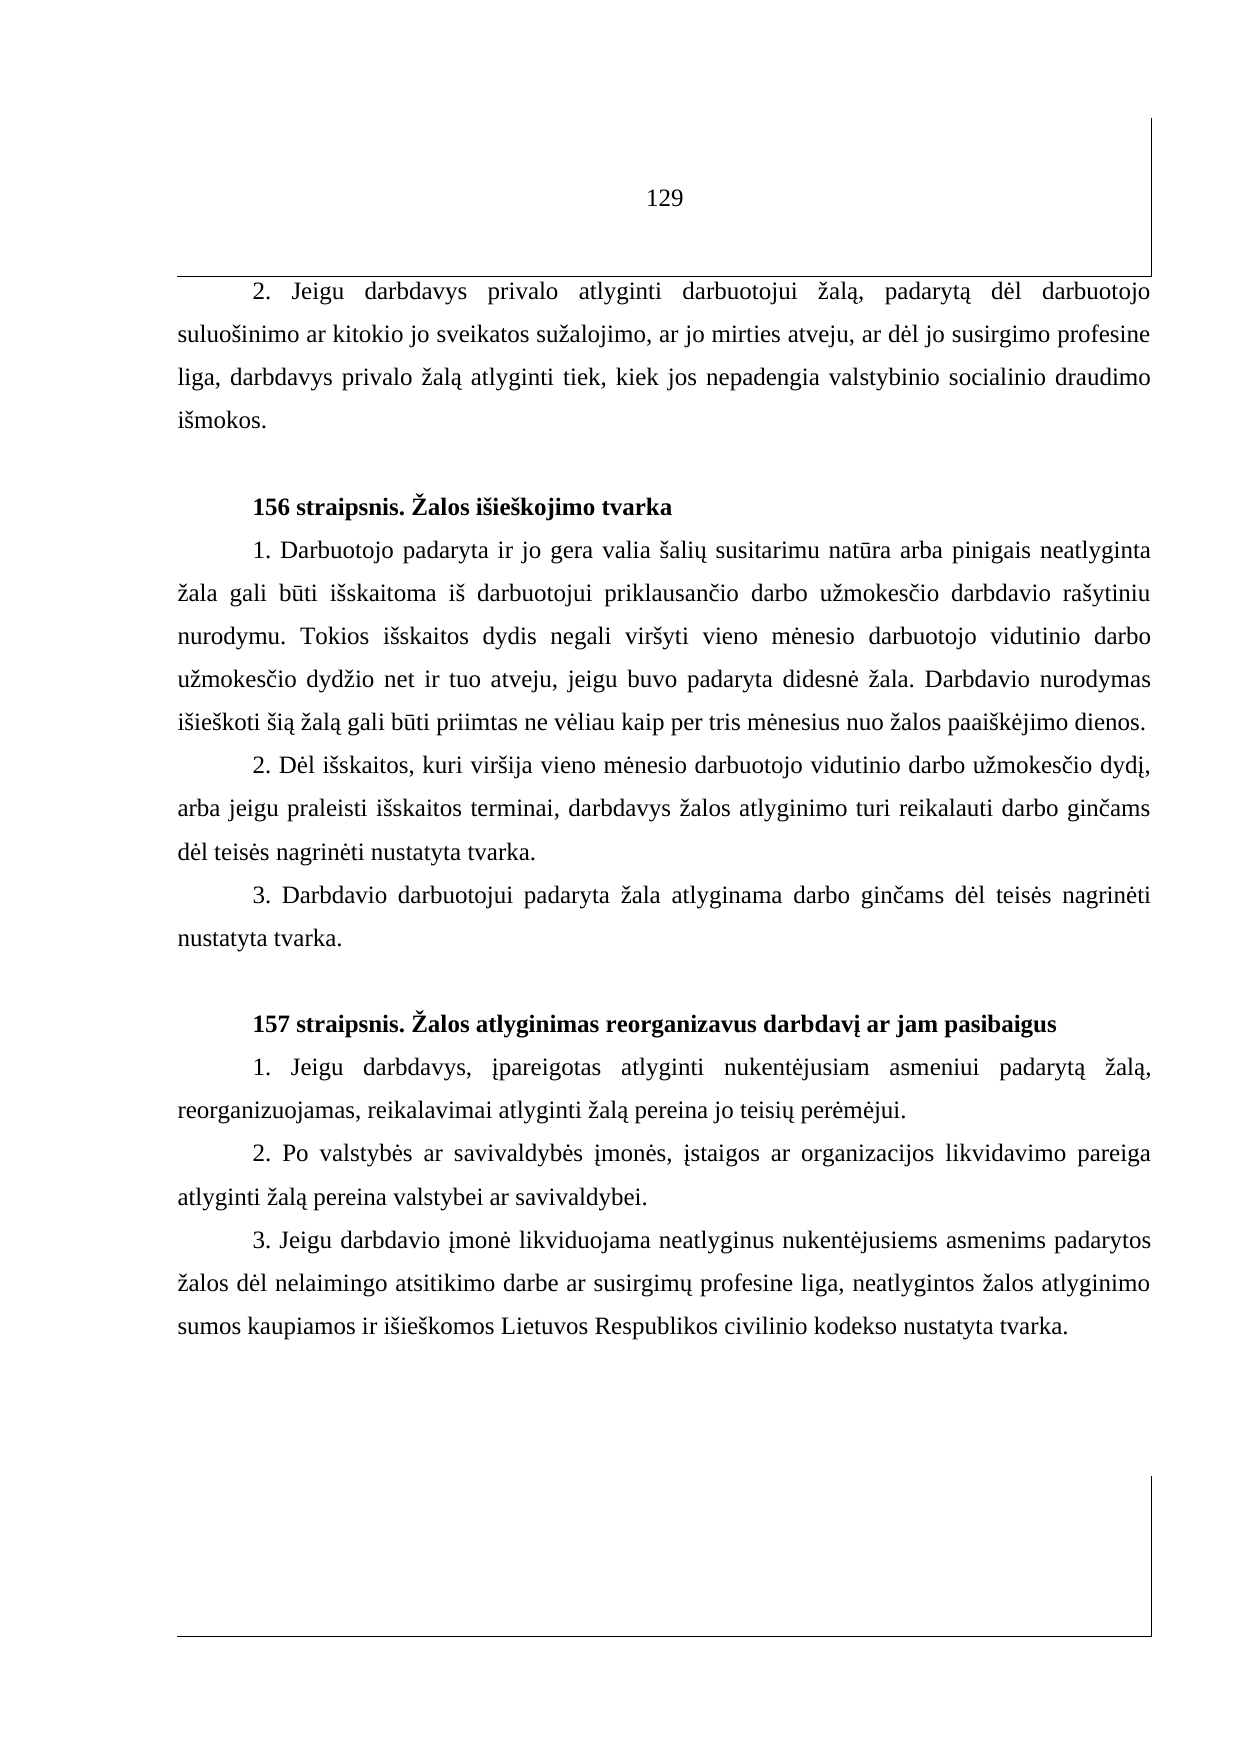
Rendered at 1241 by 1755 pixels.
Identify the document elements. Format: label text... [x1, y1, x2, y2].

subtitle 157 straipsnis. Žalos atlyginimas reorganizavus darbdavį ar jam pasibaigus [177, 1009, 1152, 1038]
subtitle 156 straipsnis. Žalos išieškojimo tvarka [177, 492, 1152, 520]
text 2. Po valstybės ar savivaldybės įmonės, įstaigos ar organizacijos likvidavimo pareiga atlyginti žalą pereina valstybei ar savivaldybei. [177, 1138, 1152, 1210]
text 3. Jeigu darbdavio įmonė likviduojama neatlyginus nukentėjusiems asmenims padarytos žalos dėl nelaimingo atsitikimo darbe ar susirgimų profesine liga, neatlygintos žalos atlyginimo sumos kaupiamos ir išieškomos Lietuvos Respublikos civilinio kodekso nustatyta tvarka. [177, 1225, 1152, 1340]
text 3. Darbdavio darbuotojui padaryta žala atlyginama darbo ginčams dėl teisės nagrinėti nustatyta tvarka. [177, 880, 1152, 952]
text 2. Jeigu darbdavys privalo atlyginti darbuotojui žalą, padarytą dėl darbuotojo suluošinimo ar kitokio jo sveikatos sužalojimo, ar jo mirties atveju, ar dėl jo susirgimo profesine liga, darbdavys privalo žalą atlyginti tiek, kiek jos nepadengia valstybinio socialinio draudimo išmokos. [177, 276, 1152, 434]
text 2. Dėl išskaitos, kuri viršija vieno mėnesio darbuotojo vidutinio darbo užmokesčio dydį, arba jeigu praleisti išskaitos terminai, darbdavys žalos atlyginimo turi reikalauti darbo ginčams dėl teisės nagrinėti nustatyta tvarka. [177, 750, 1152, 865]
text 1. Darbuotojo padaryta ir jo gera valia šalių susitarimu natūra arba pinigais neatlyginta žala gali būti išskaitoma iš darbuotojui priklausančio darbo užmokesčio darbdavio rašytiniu nurodymu. Tokios išskaitos dydis negali viršyti vieno mėnesio darbuotojo vidutinio darbo užmokesčio dydžio net ir tuo atveju, jeigu buvo padaryta didesnė žala. Darbdavio nurodymas išieškoti šią žalą gali būti priimtas ne vėliau kaip per tris mėnesius nuo žalos paaiškėjimo dienos. [177, 535, 1152, 736]
text 1. Jeigu darbdavys, įpareigotas atlyginti nukentėjusiam asmeniui padarytą žalą, reorganizuojamas, reikalavimai atlyginti žalą pereina jo teisių perėmėjui. [177, 1052, 1152, 1124]
